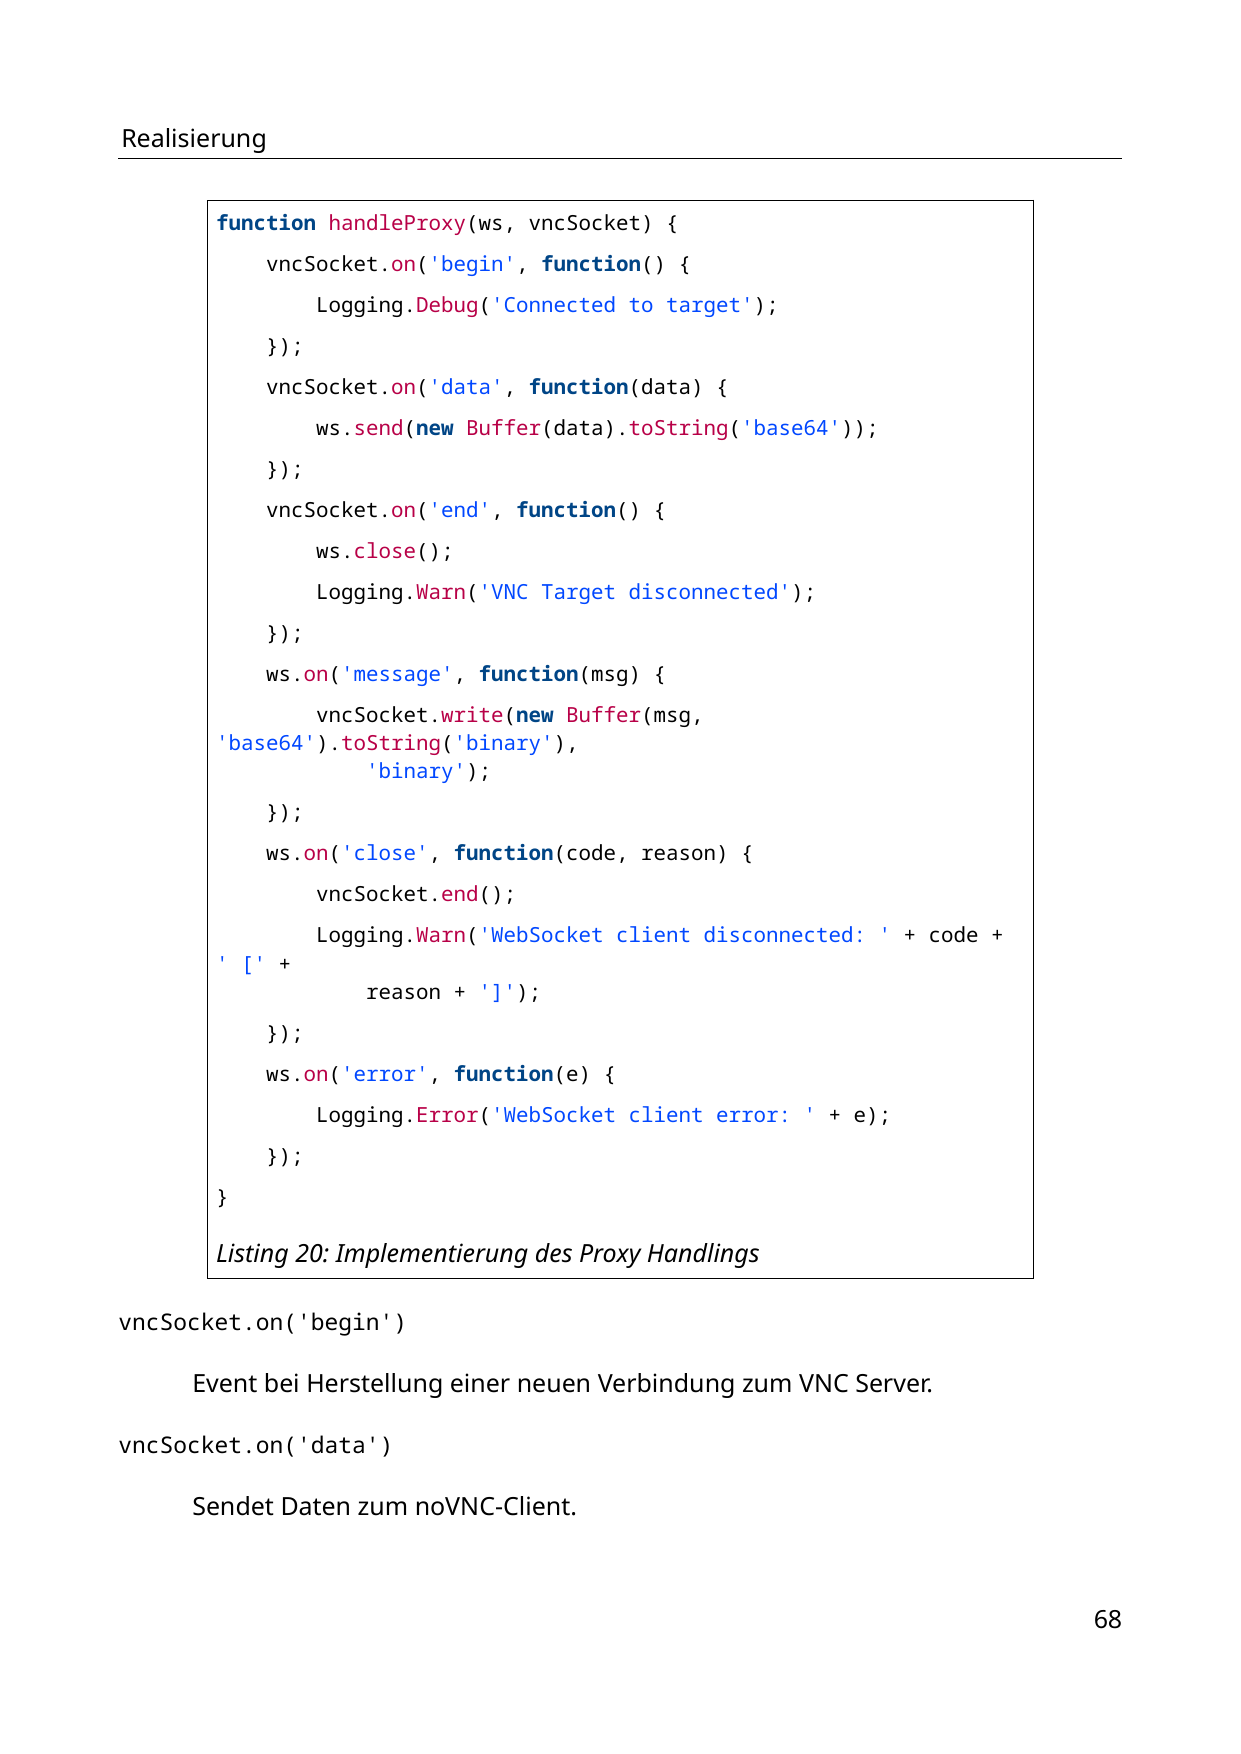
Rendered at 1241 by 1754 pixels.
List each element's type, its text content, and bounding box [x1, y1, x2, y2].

text }); [216, 1141, 1024, 1169]
text } [216, 1182, 1024, 1210]
text vncSocket.on('data', function(data) { [216, 372, 1024, 401]
text }); [216, 1018, 1024, 1047]
text Logging.Error('WebSocket client error: ' + e); [216, 1100, 1024, 1128]
text }); [216, 797, 1024, 826]
text function handleProxy(ws, vncSocket) { [216, 208, 1024, 237]
list Listing 20: Implementierung des Proxy Handlings [216, 1235, 1024, 1269]
text }); [216, 331, 1024, 360]
text Sendet Daten zum noVNC-Client. [192, 1488, 1122, 1522]
text ws.close(); [216, 536, 1024, 564]
text Event bei Herstellung einer neuen Verbindung zum VNC Server. [192, 1365, 1122, 1399]
text vncSocket.write(new Buffer(msg, 'base64').toString('binary'), 'binary'); [216, 700, 1024, 785]
text }); [216, 618, 1024, 646]
text vncSocket.on('begin') [118, 188, 1122, 1337]
text vncSocket.on('end', function() { [216, 495, 1024, 523]
text Logging.Debug('Connected to target'); [216, 290, 1024, 319]
text Logging.Warn('WebSocket client disconnected: ' + code + ' [' + reason + ']'); [216, 920, 1024, 1006]
text ws.on('message', function(msg) { [216, 659, 1024, 687]
text ws.on('close', function(code, reason) { [216, 838, 1024, 867]
text vncSocket.on('begin', function() { [216, 249, 1024, 278]
text Logging.Warn('VNC Target disconnected'); [216, 577, 1024, 605]
text vncSocket.end(); [216, 879, 1024, 908]
text }); [216, 454, 1024, 482]
text ws.send(new Buffer(data).toString('base64')); [216, 413, 1024, 442]
text vncSocket.on('data') [118, 1429, 1122, 1460]
text ws.on('error', function(e) { [216, 1059, 1024, 1087]
